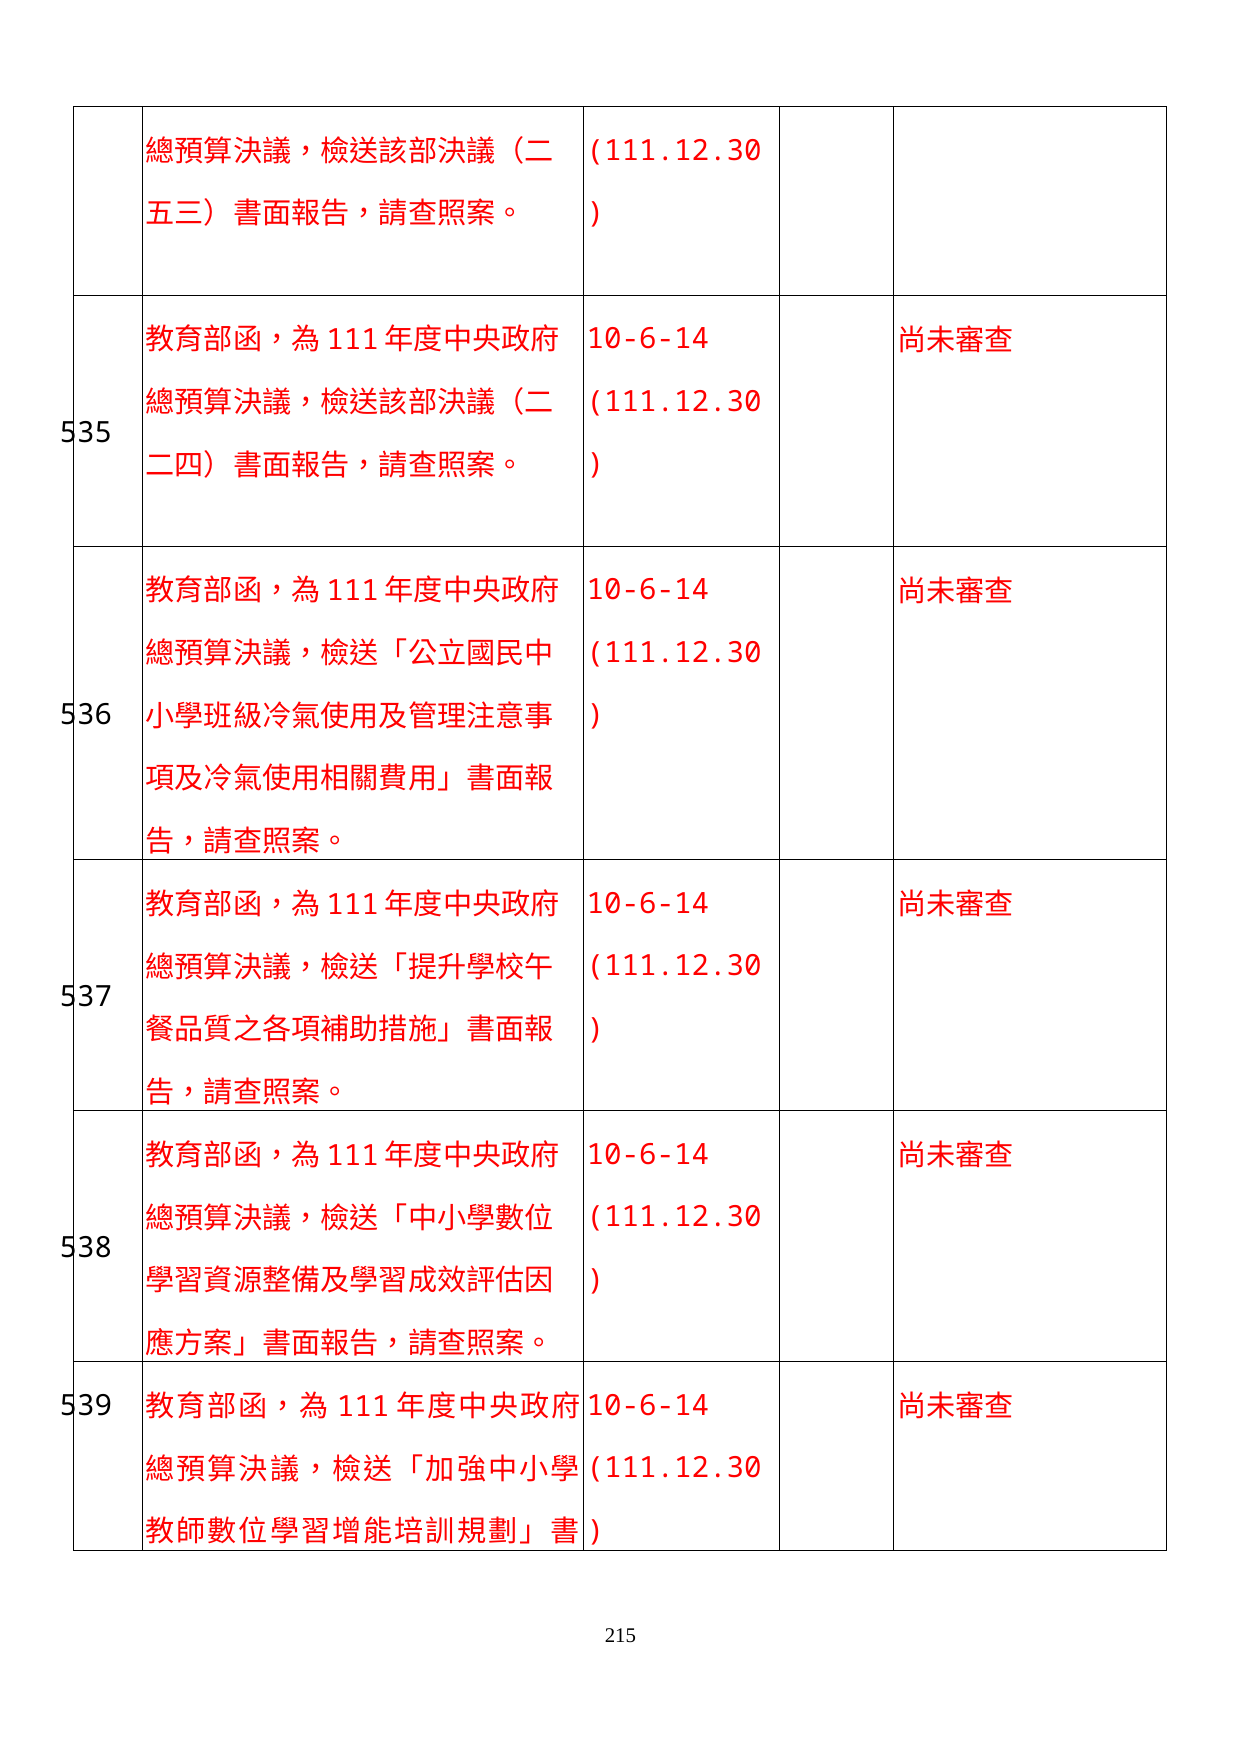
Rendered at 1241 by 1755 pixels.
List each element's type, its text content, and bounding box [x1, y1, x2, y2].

table_cell (111.12.30) [584, 107, 779, 294]
table_cell [780, 107, 893, 294]
table_cell 教育部函，為111年度中央政府總預算決議，檢送該部決議（二二四）書面報告，請查照案。 [143, 296, 583, 546]
table_cell 尚未審查 [894, 1111, 1166, 1361]
table_cell 尚未審查 [894, 1362, 1166, 1550]
table_cell [74, 1111, 142, 1361]
table_cell 教育部函，為111年度中央政府總預算決議，檢送「公立國民中小學班級冷氣使用及管理注意事項及冷氣使用相關費用」書面報告，請查照案。 [143, 547, 583, 859]
table_cell [74, 547, 142, 859]
table_cell [780, 1362, 893, 1550]
table_cell [894, 107, 1166, 294]
table_cell 10-6-14 (111.12.30) [584, 860, 779, 1110]
table_cell [780, 860, 893, 1110]
table_cell 10-6-14 (111.12.30) [584, 1362, 779, 1550]
table_cell 總預算決議，檢送該部決議（二五三）書面報告，請查照案。 [143, 107, 583, 294]
table_cell 教育部函，為111年度中央政府總預算決議，檢送「提升學校午餐品質之各項補助措施」書面報告，請查照案。 [143, 860, 583, 1110]
table_cell [74, 107, 142, 294]
table_cell [780, 547, 893, 859]
table_cell 10-6-14 (111.12.30) [584, 1111, 779, 1361]
table_cell 尚未審查 [894, 547, 1166, 859]
table_cell 10-6-14 (111.12.30) [584, 547, 779, 859]
table_cell 10-6-14 (111.12.30) [584, 296, 779, 546]
table_cell 尚未審查 [894, 296, 1166, 546]
table_cell [74, 1362, 142, 1550]
table_cell [780, 296, 893, 546]
table_cell 教育部函，為111年度中央政府總預算決議，檢送「加強中小學教師數位學習增能培訓規劃」書 [143, 1362, 583, 1550]
table_cell [74, 296, 142, 546]
table_cell 尚未審查 [894, 860, 1166, 1110]
table_cell [74, 860, 142, 1110]
table_cell [780, 1111, 893, 1361]
table_cell 教育部函，為111年度中央政府總預算決議，檢送「中小學數位學習資源整備及學習成效評估因應方案」書面報告，請查照案。 [143, 1111, 583, 1361]
